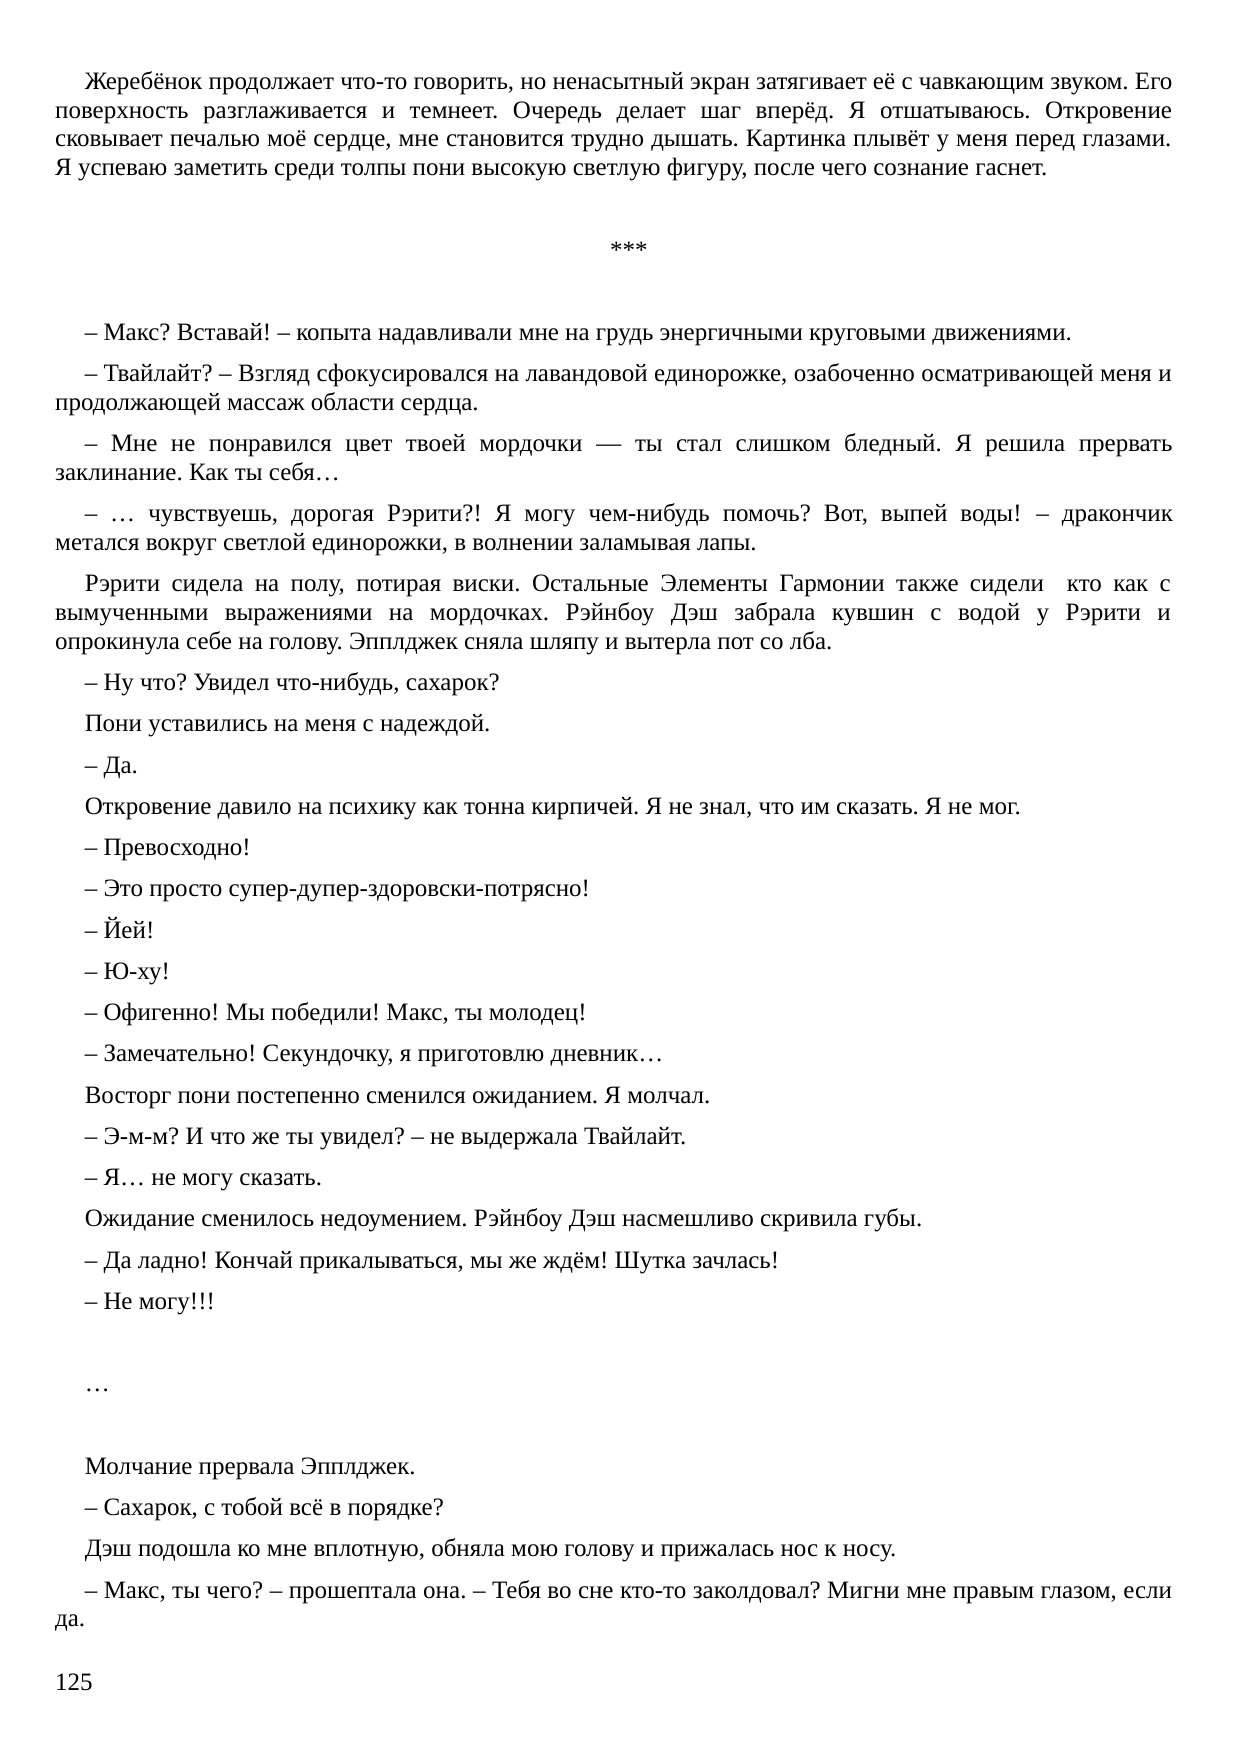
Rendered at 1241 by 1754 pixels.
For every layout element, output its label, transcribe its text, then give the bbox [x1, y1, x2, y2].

text Восторг пони постепенно сменился ожиданием. Я молчал. [55, 1080, 1173, 1108]
text Дэш подошла ко мне вплотную, обняла мою голову и прижалась нос к носу. [55, 1533, 1173, 1562]
text – Ю-ху! [55, 956, 1173, 985]
text – Да. [55, 750, 1173, 778]
text *** [55, 235, 1173, 263]
text – Это просто супер-дупер-здоровски-потрясно! [55, 873, 1173, 902]
text Жеребёнок продолжает что-то говорить, но ненасытный экран затягивает её с чавкающим звуком. Его поверхность разглаживается и темнеет. Очередь делает шаг вперёд. Я отшатываюсь. Откровение сковывает печалью моё сердце, мне становится трудно дышать. Картинка плывёт у меня перед глазами. Я успеваю заметить среди толпы пони высокую светлую фигуру, после чего сознание гаснет. [55, 66, 1173, 181]
text – Макс, ты чего? – прошептала она. – Тебя во сне кто-то заколдовал? Мигни мне правым глазом, если да. [55, 1575, 1173, 1632]
text Пони уставились на меня с надеждой. [55, 708, 1173, 737]
text – Превосходно! [55, 832, 1173, 861]
text – Йей! [55, 915, 1173, 943]
text – Э-м-м? И что же ты увидел? – не выдержала Твайлайт. [55, 1121, 1173, 1150]
text – Ну что? Увидел что-нибудь, сахарок? [55, 667, 1173, 696]
text Откровение давило на психику как тонна кирпичей. Я не знал, что им сказать. Я не мог. [55, 791, 1173, 820]
text Молчание прервала Эпплджек. [55, 1451, 1173, 1480]
text – Макс? Вставай! – копыта надавливали мне на грудь энергичными круговыми движениями. [55, 317, 1173, 346]
text – Да ладно! Кончай прикалываться, мы же ждём! Шутка зачлась! [55, 1245, 1173, 1273]
text – Мне не понравился цвет твоей мордочки — ты стал слишком бледный. Я решила прервать заклинание. Как ты себя… [55, 428, 1173, 486]
text – Не могу!!! [55, 1286, 1173, 1315]
text – Замечательно! Секундочку, я приготовлю дневник… [55, 1038, 1173, 1067]
text – Сахарок, с тобой всё в порядке? [55, 1492, 1173, 1521]
text – Офигенно! Мы победили! Макс, ты молодец! [55, 997, 1173, 1026]
text – … чувствуешь, дорогая Рэрити?! Я могу чем-нибудь помочь? Вот, выпей воды! – дракончик метался вокруг светлой единорожки, в волнении заламывая лапы. [55, 498, 1173, 556]
text – Я… не могу сказать. [55, 1162, 1173, 1191]
text Ожидание сменилось недоумением. Рэйнбоу Дэш насмешливо скривила губы. [55, 1203, 1173, 1232]
text Рэрити сидела на полу, потирая виски. Остальные Элементы Гармонии также сидели кто как с вымученными выражениями на мордочках. Рэйнбоу Дэш забрала кувшин с водой у Рэрити и опрокинула себе на голову. Эпплджек сняла шляпу и вытерла пот со лба. [55, 568, 1173, 655]
text – Твайлайт? – Взгляд сфокусировался на лавандовой единорожке, озабоченно осматривающей меня и продолжающей массаж области сердца. [55, 358, 1173, 416]
text … [55, 1368, 1173, 1397]
